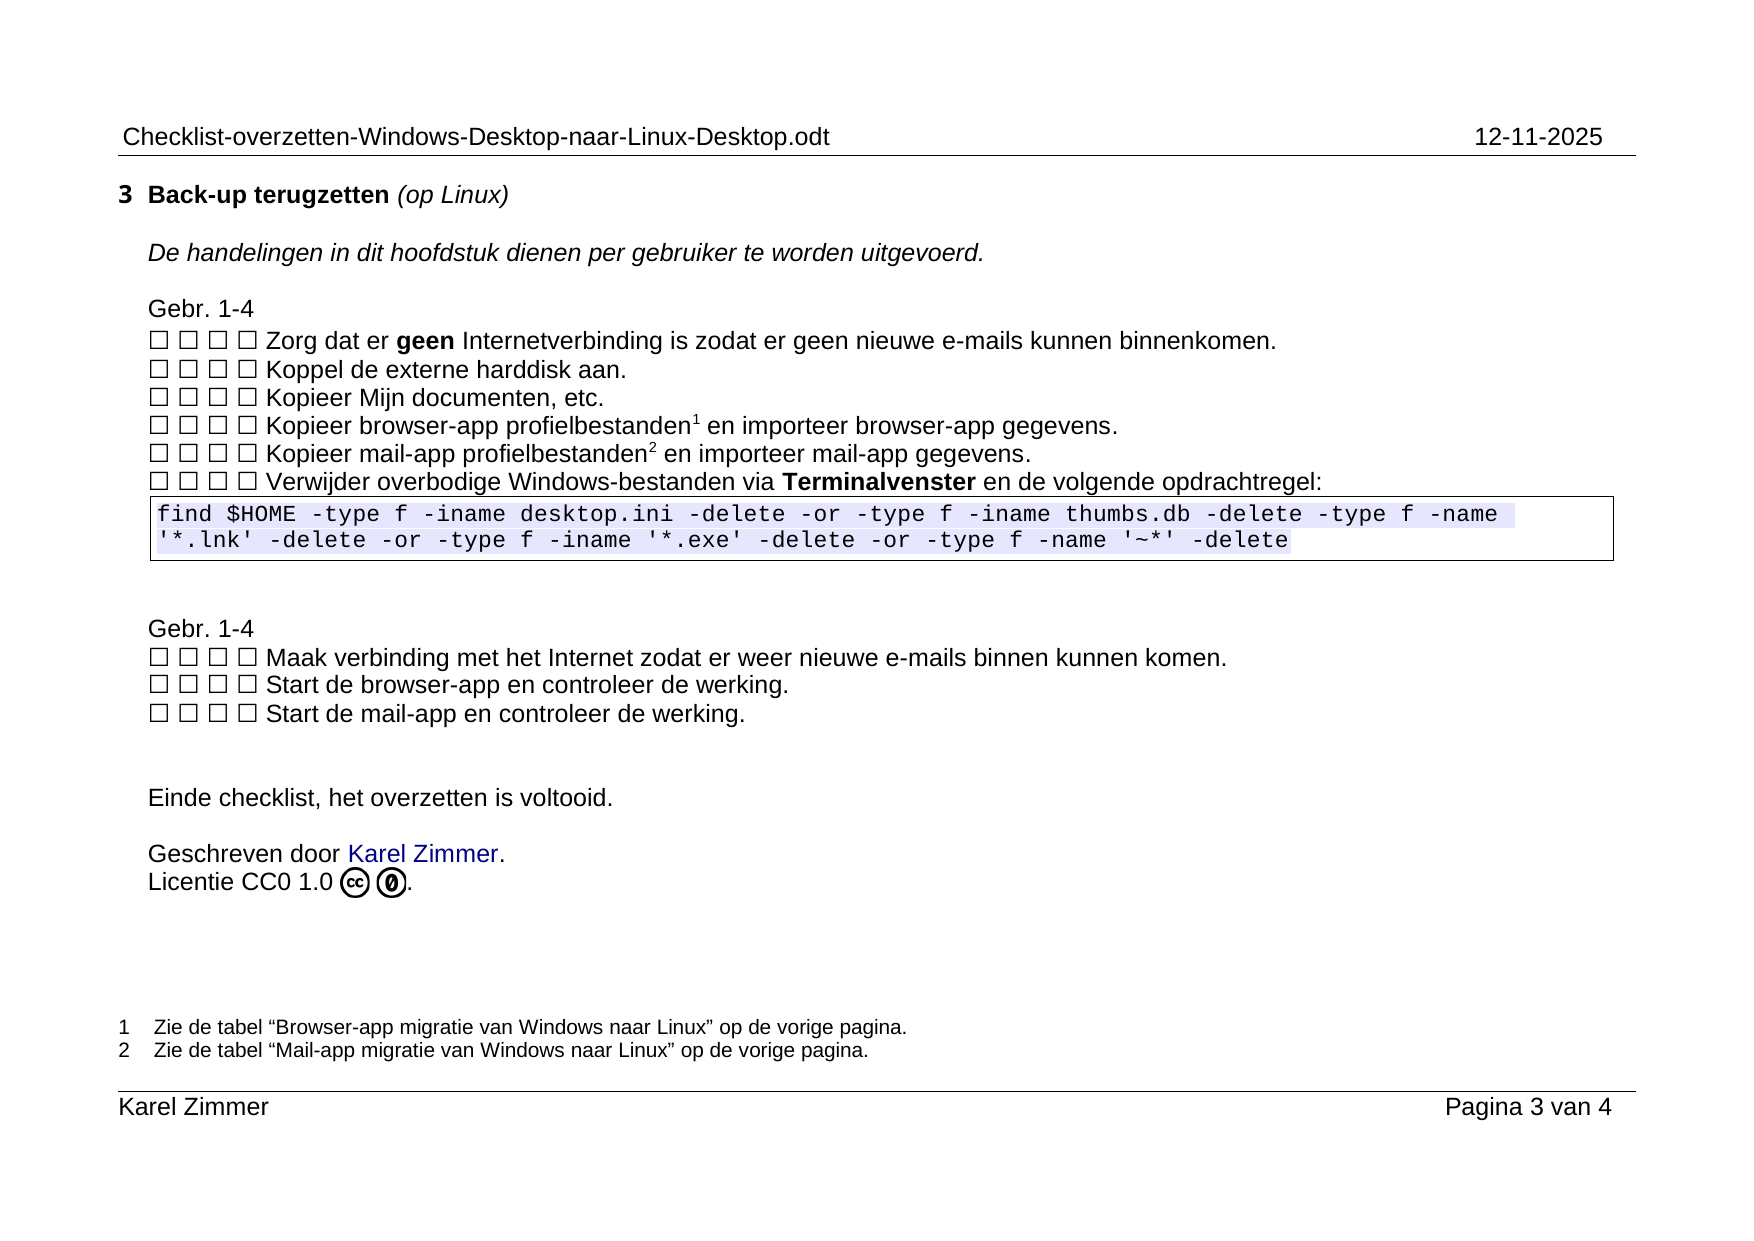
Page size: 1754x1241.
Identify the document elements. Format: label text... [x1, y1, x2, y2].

text Zie de tabel “Browser-app migratie van Windows naar Linux” op de vorige pagina. [118, 1015, 1636, 1039]
list Geschreven door Karel Zimmer. [133, 839, 1636, 868]
list ☐ ☐ ☐ ☐ Start de mail-app en controleer de werking. [118, 699, 1636, 727]
list Einde checklist, het overzetten is voltooid. [118, 756, 1636, 812]
text ☐ ☐ ☐ ☐ Koppel de externe harddisk aan. [118, 356, 1636, 384]
list Gebr. 1-4 [118, 295, 1636, 323]
table_header find $HOME -type f -iname desktop.ini -delete -or -type f -iname thumbs.db -delete -type f -name '*.lnk' -delete -or -type f -iname '*.exe' -delete -or -type f -name '~*' -delete [151, 497, 1613, 560]
picture [340, 867, 370, 898]
text Zie de tabel “Mail-app migratie van Windows naar Linux” op de vorige pagina. [118, 1039, 1636, 1062]
text ☐ ☐ ☐ ☐ Zorg dat er geen Internetverbinding is zodat er geen nieuwe e-mails kunnen binnenkomen. [118, 323, 1636, 356]
list . [407, 868, 1636, 897]
text ☐ ☐ ☐ ☐ Maak verbinding met het Internet zodat er weer nieuwe e-mails binnen kunnen komen. [118, 643, 1636, 671]
text ☐ ☐ ☐ ☐ Kopieer browser-app profielbestanden en importeer browser-app gegevens. [118, 412, 1636, 440]
list Licentie CC0 1.0 [133, 868, 340, 897]
list Back-up terugzetten (op Linux) [118, 177, 1636, 239]
text ☐ ☐ ☐ ☐ Verwijder overbodige Windows-bestanden via Terminalvenster en de volgende opdrachtregel: [118, 468, 1636, 496]
picture [376, 867, 407, 898]
text ☐ ☐ ☐ ☐ Kopieer Mijn documenten, etc. [118, 384, 1636, 412]
text ☐ ☐ ☐ ☐ Kopieer mail-app profielbestanden en importeer mail-app gegevens. [118, 440, 1636, 468]
list ☐ ☐ ☐ ☐ Start de browser-app en controleer de werking. [118, 671, 1636, 699]
list De handelingen in dit hoofdstuk dienen per gebruiker te worden uitgevoerd. [118, 239, 1636, 267]
text Gebr. 1-4 [118, 615, 1636, 643]
